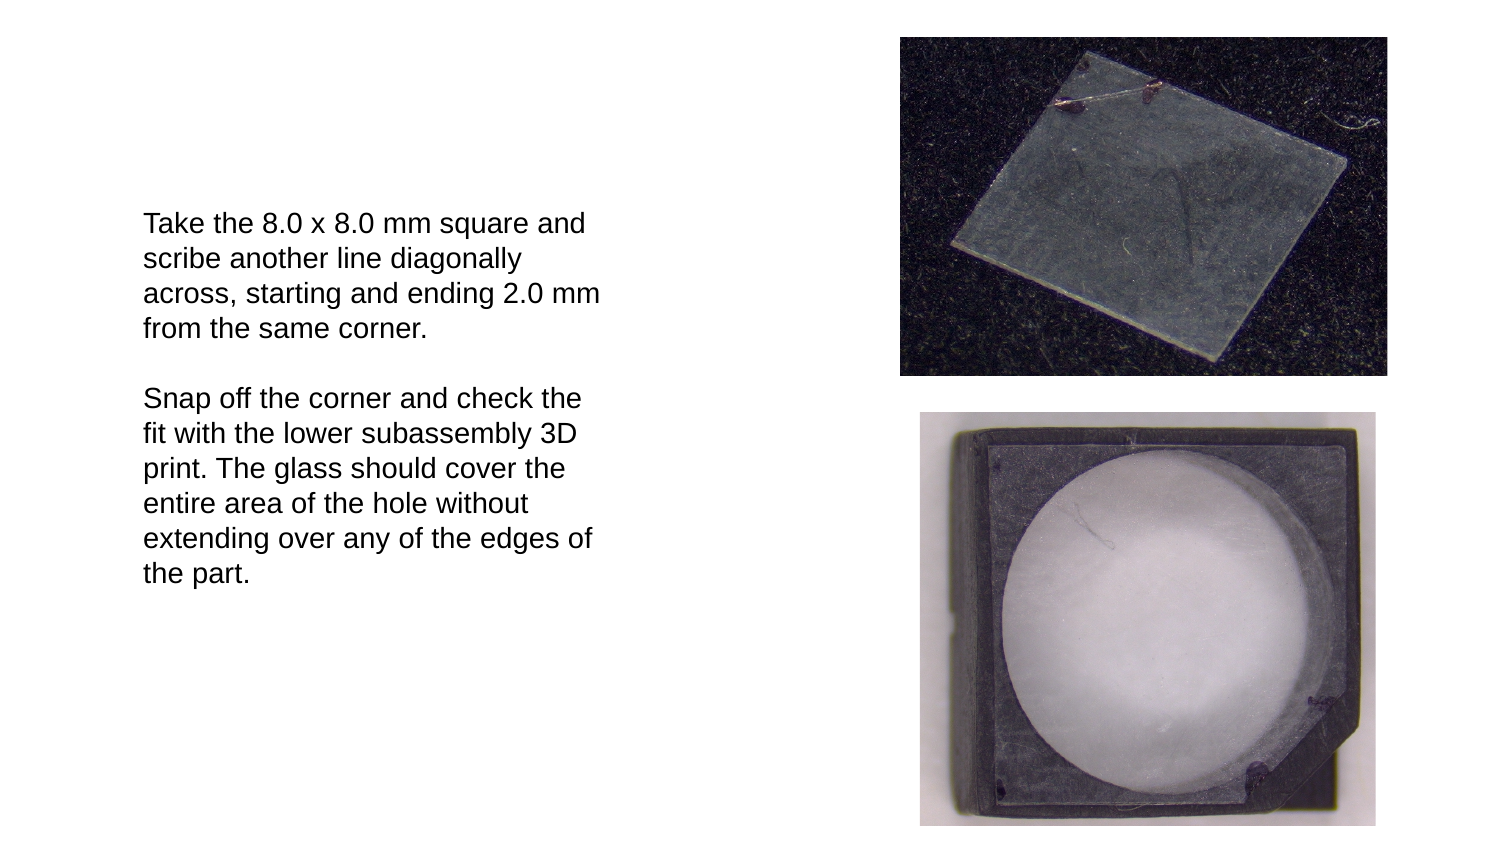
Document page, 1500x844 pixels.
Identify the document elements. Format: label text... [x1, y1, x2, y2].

picture [900, 37, 1388, 376]
picture [919, 412, 1376, 826]
text_box Take the 8.0 x 8.0 mm square and scribe another line diagonally across, starting and ending 2.0 mm from the same corner. Snap off the corner and check the fit with the lower subassembly 3D print. The glass should cover the entire area of the hole without extending over any of the edges of the part. [128, 189, 617, 605]
